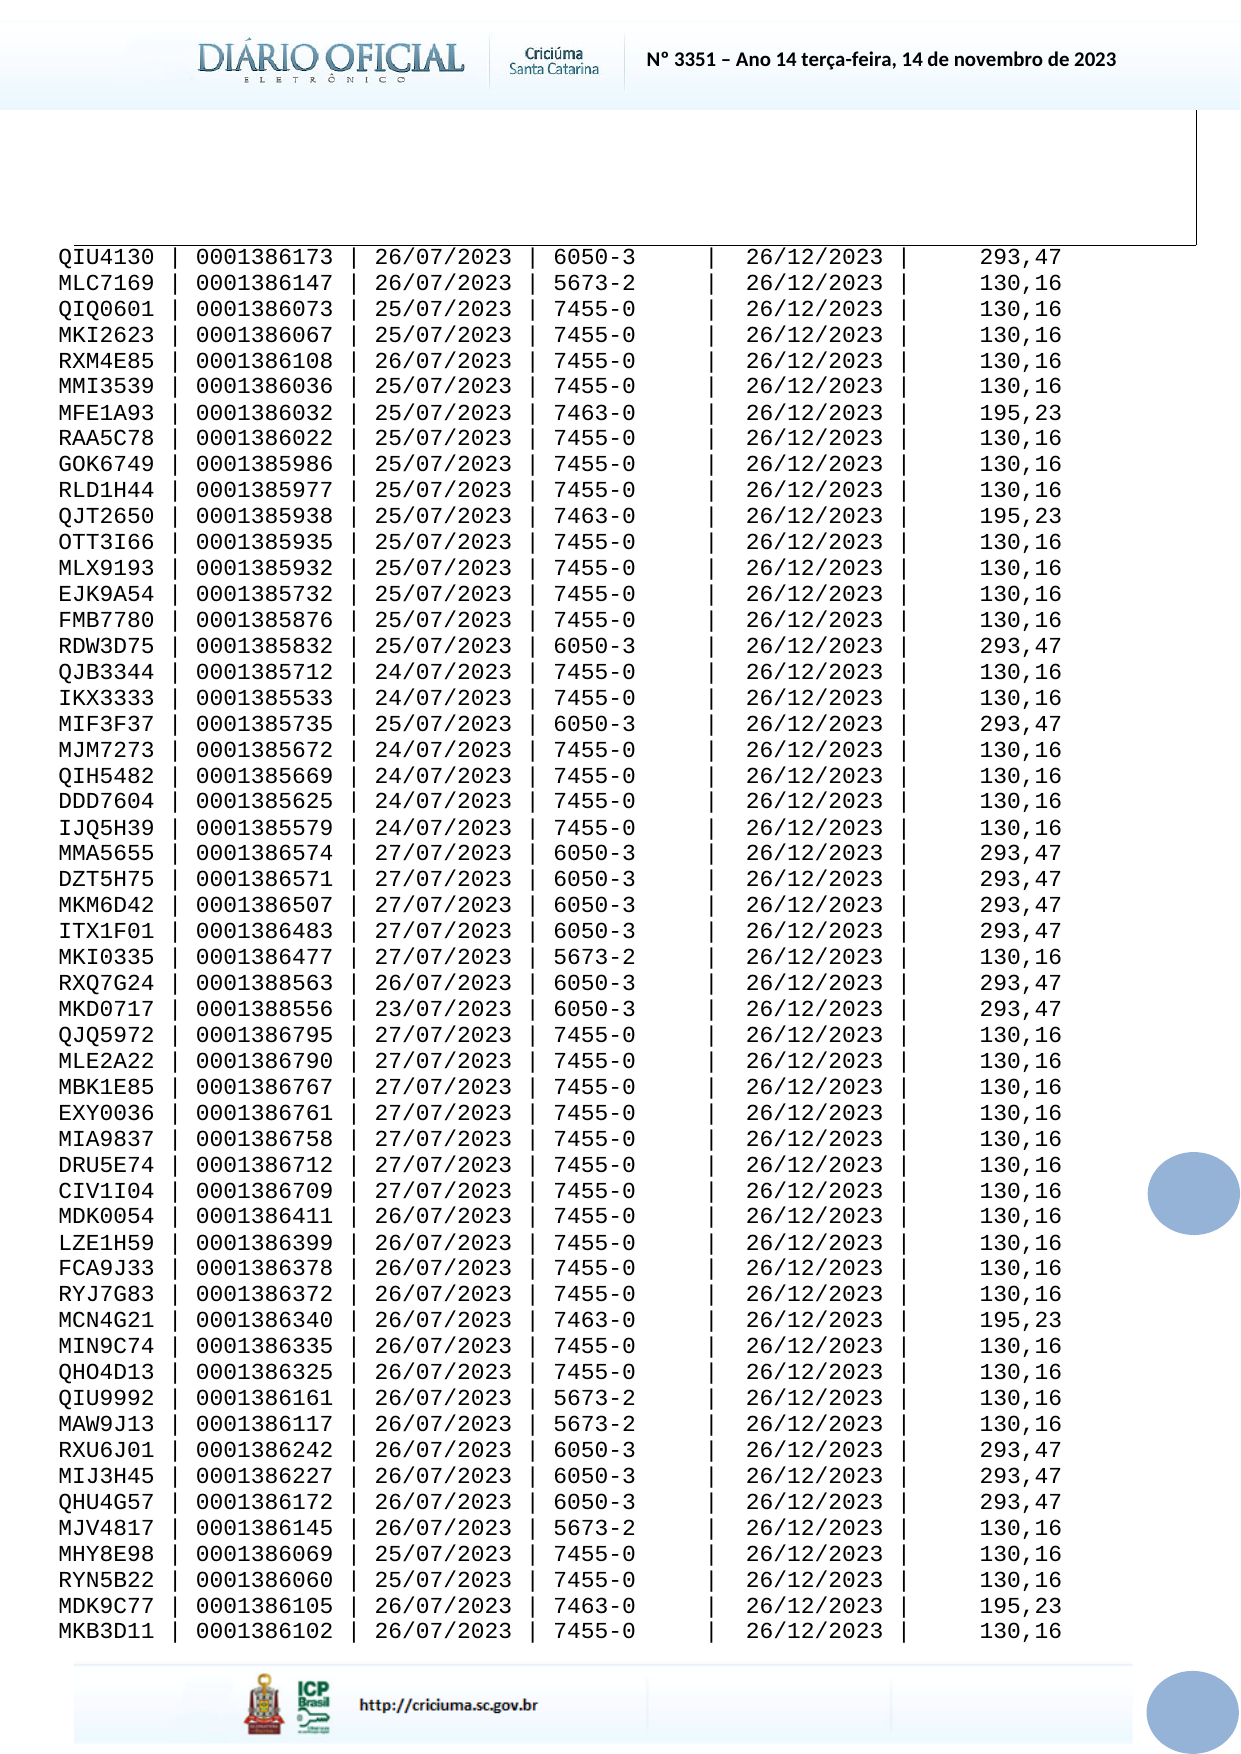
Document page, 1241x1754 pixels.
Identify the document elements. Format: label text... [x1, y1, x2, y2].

text MFE1A93 | 0001386032 | 25/07/2023 | 7463-0 | 26/12/2023 | 195,23 [44, 401, 1196, 427]
text RYJ7G83 | 0001386372 | 26/07/2023 | 7455-0 | 26/12/2023 | 130,16 [44, 1283, 1196, 1309]
text CIV1I04 | 0001386709 | 27/07/2023 | 7455-0 | 26/12/2023 | 130,16 [44, 1179, 1150, 1205]
text MBK1E85 | 0001386767 | 27/07/2023 | 7455-0 | 26/12/2023 | 130,16 [44, 1075, 1196, 1101]
text QJT2650 | 0001385938 | 25/07/2023 | 7463-0 | 26/12/2023 | 195,23 [44, 504, 1196, 531]
text DDD7604 | 0001385625 | 24/07/2023 | 7455-0 | 26/12/2023 | 130,16 [44, 790, 1196, 816]
text GOK6749 | 0001385986 | 25/07/2023 | 7455-0 | 26/12/2023 | 130,16 [44, 453, 1196, 479]
text RXQ7G24 | 0001388563 | 26/07/2023 | 6050-3 | 26/12/2023 | 293,47 [44, 971, 1196, 997]
text OTT3I66 | 0001385935 | 25/07/2023 | 7455-0 | 26/12/2023 | 130,16 [44, 531, 1196, 556]
text MDK9C77 | 0001386105 | 26/07/2023 | 7463-0 | 26/12/2023 | 195,23 [44, 1594, 1196, 1620]
text MIN9C74 | 0001386335 | 26/07/2023 | 7455-0 | 26/12/2023 | 130,16 [44, 1334, 1196, 1361]
text RDW3D75 | 0001385832 | 25/07/2023 | 6050-3 | 26/12/2023 | 293,47 [44, 634, 1196, 660]
text MKD0717 | 0001388556 | 23/07/2023 | 6050-3 | 26/12/2023 | 293,47 [44, 997, 1196, 1023]
text MMA5655 | 0001386574 | 27/07/2023 | 6050-3 | 26/12/2023 | 293,47 [44, 842, 1196, 868]
text QJB3344 | 0001385712 | 24/07/2023 | 7455-0 | 26/12/2023 | 130,16 [44, 660, 1196, 686]
text MHY8E98 | 0001386069 | 25/07/2023 | 7455-0 | 26/12/2023 | 130,16 [44, 1542, 1196, 1568]
text QIQ0601 | 0001386073 | 25/07/2023 | 7455-0 | 26/12/2023 | 130,16 [44, 297, 1196, 323]
text EXY0036 | 0001386761 | 27/07/2023 | 7455-0 | 26/12/2023 | 130,16 [44, 1101, 1196, 1127]
text ITX1F01 | 0001386483 | 27/07/2023 | 6050-3 | 26/12/2023 | 293,47 [44, 919, 1196, 946]
text MLC7169 | 0001386147 | 26/07/2023 | 5673-2 | 26/12/2023 | 130,16 [44, 271, 1196, 297]
text RYN5B22 | 0001386060 | 25/07/2023 | 7455-0 | 26/12/2023 | 130,16 [44, 1568, 1196, 1594]
text MJM7273 | 0001385672 | 24/07/2023 | 7455-0 | 26/12/2023 | 130,16 [44, 738, 1196, 764]
text QIU4130 | 0001386173 | 26/07/2023 | 6050-3 | 26/12/2023 | 293,47 [44, 245, 1196, 271]
text FCA9J33 | 0001386378 | 26/07/2023 | 7455-0 | 26/12/2023 | 130,16 [44, 1257, 1196, 1283]
text MKM6D42 | 0001386507 | 27/07/2023 | 6050-3 | 26/12/2023 | 293,47 [44, 894, 1196, 919]
text MDK0054 | 0001386411 | 26/07/2023 | 7455-0 | 26/12/2023 | 130,16 [44, 1205, 1171, 1231]
text QHU4G57 | 0001386172 | 26/07/2023 | 6050-3 | 26/12/2023 | 293,47 [44, 1490, 1196, 1516]
text MIJ3H45 | 0001386227 | 26/07/2023 | 6050-3 | 26/12/2023 | 293,47 [44, 1464, 1196, 1490]
text MIA9837 | 0001386758 | 27/07/2023 | 7455-0 | 26/12/2023 | 130,16 [44, 1127, 1196, 1153]
text RAA5C78 | 0001386022 | 25/07/2023 | 7455-0 | 26/12/2023 | 130,16 [44, 427, 1196, 453]
text DZT5H75 | 0001386571 | 27/07/2023 | 6050-3 | 26/12/2023 | 293,47 [44, 868, 1196, 894]
text QJQ5972 | 0001386795 | 27/07/2023 | 7455-0 | 26/12/2023 | 130,16 [44, 1023, 1196, 1049]
text IKX3333 | 0001385533 | 24/07/2023 | 7455-0 | 26/12/2023 | 130,16 [44, 686, 1196, 712]
text MLX9193 | 0001385932 | 25/07/2023 | 7455-0 | 26/12/2023 | 130,16 [44, 556, 1196, 582]
text MAW9J13 | 0001386117 | 26/07/2023 | 5673-2 | 26/12/2023 | 130,16 [44, 1412, 1196, 1438]
text LZE1H59 | 0001386399 | 26/07/2023 | 7455-0 | 26/12/2023 | 130,16 [44, 1231, 1196, 1257]
text RLD1H44 | 0001385977 | 25/07/2023 | 7455-0 | 26/12/2023 | 130,16 [44, 479, 1196, 504]
text IJQ5H39 | 0001385579 | 24/07/2023 | 7455-0 | 26/12/2023 | 130,16 [44, 816, 1196, 842]
text QHO4D13 | 0001386325 | 26/07/2023 | 7455-0 | 26/12/2023 | 130,16 [44, 1361, 1196, 1386]
text MIF3F37 | 0001385735 | 25/07/2023 | 6050-3 | 26/12/2023 | 293,47 [44, 712, 1196, 738]
text EJK9A54 | 0001385732 | 25/07/2023 | 7455-0 | 26/12/2023 | 130,16 [44, 582, 1196, 608]
text QIU9992 | 0001386161 | 26/07/2023 | 5673-2 | 26/12/2023 | 130,16 [44, 1386, 1196, 1412]
text MMI3539 | 0001386036 | 25/07/2023 | 7455-0 | 26/12/2023 | 130,16 [44, 375, 1196, 401]
text MKB3D11 | 0001386102 | 26/07/2023 | 7455-0 | 26/12/2023 | 130,16 [44, 1620, 1196, 1646]
text MKI2623 | 0001386067 | 25/07/2023 | 7455-0 | 26/12/2023 | 130,16 [44, 323, 1196, 349]
text MKI0335 | 0001386477 | 27/07/2023 | 5673-2 | 26/12/2023 | 130,16 [44, 946, 1196, 971]
text MCN4G21 | 0001386340 | 26/07/2023 | 7463-0 | 26/12/2023 | 195,23 [44, 1309, 1196, 1334]
text FMB7780 | 0001385876 | 25/07/2023 | 7455-0 | 26/12/2023 | 130,16 [44, 608, 1196, 634]
text MJV4817 | 0001386145 | 26/07/2023 | 5673-2 | 26/12/2023 | 130,16 [44, 1516, 1196, 1542]
text MLE2A22 | 0001386790 | 27/07/2023 | 7455-0 | 26/12/2023 | 130,16 [44, 1049, 1196, 1075]
text QIH5482 | 0001385669 | 24/07/2023 | 7455-0 | 26/12/2023 | 130,16 [44, 764, 1196, 790]
text RXU6J01 | 0001386242 | 26/07/2023 | 6050-3 | 26/12/2023 | 293,47 [44, 1438, 1196, 1464]
text DRU5E74 | 0001386712 | 27/07/2023 | 7455-0 | 26/12/2023 | 130,16 [44, 1153, 1180, 1179]
text RXM4E85 | 0001386108 | 26/07/2023 | 7455-0 | 26/12/2023 | 130,16 [44, 349, 1196, 375]
